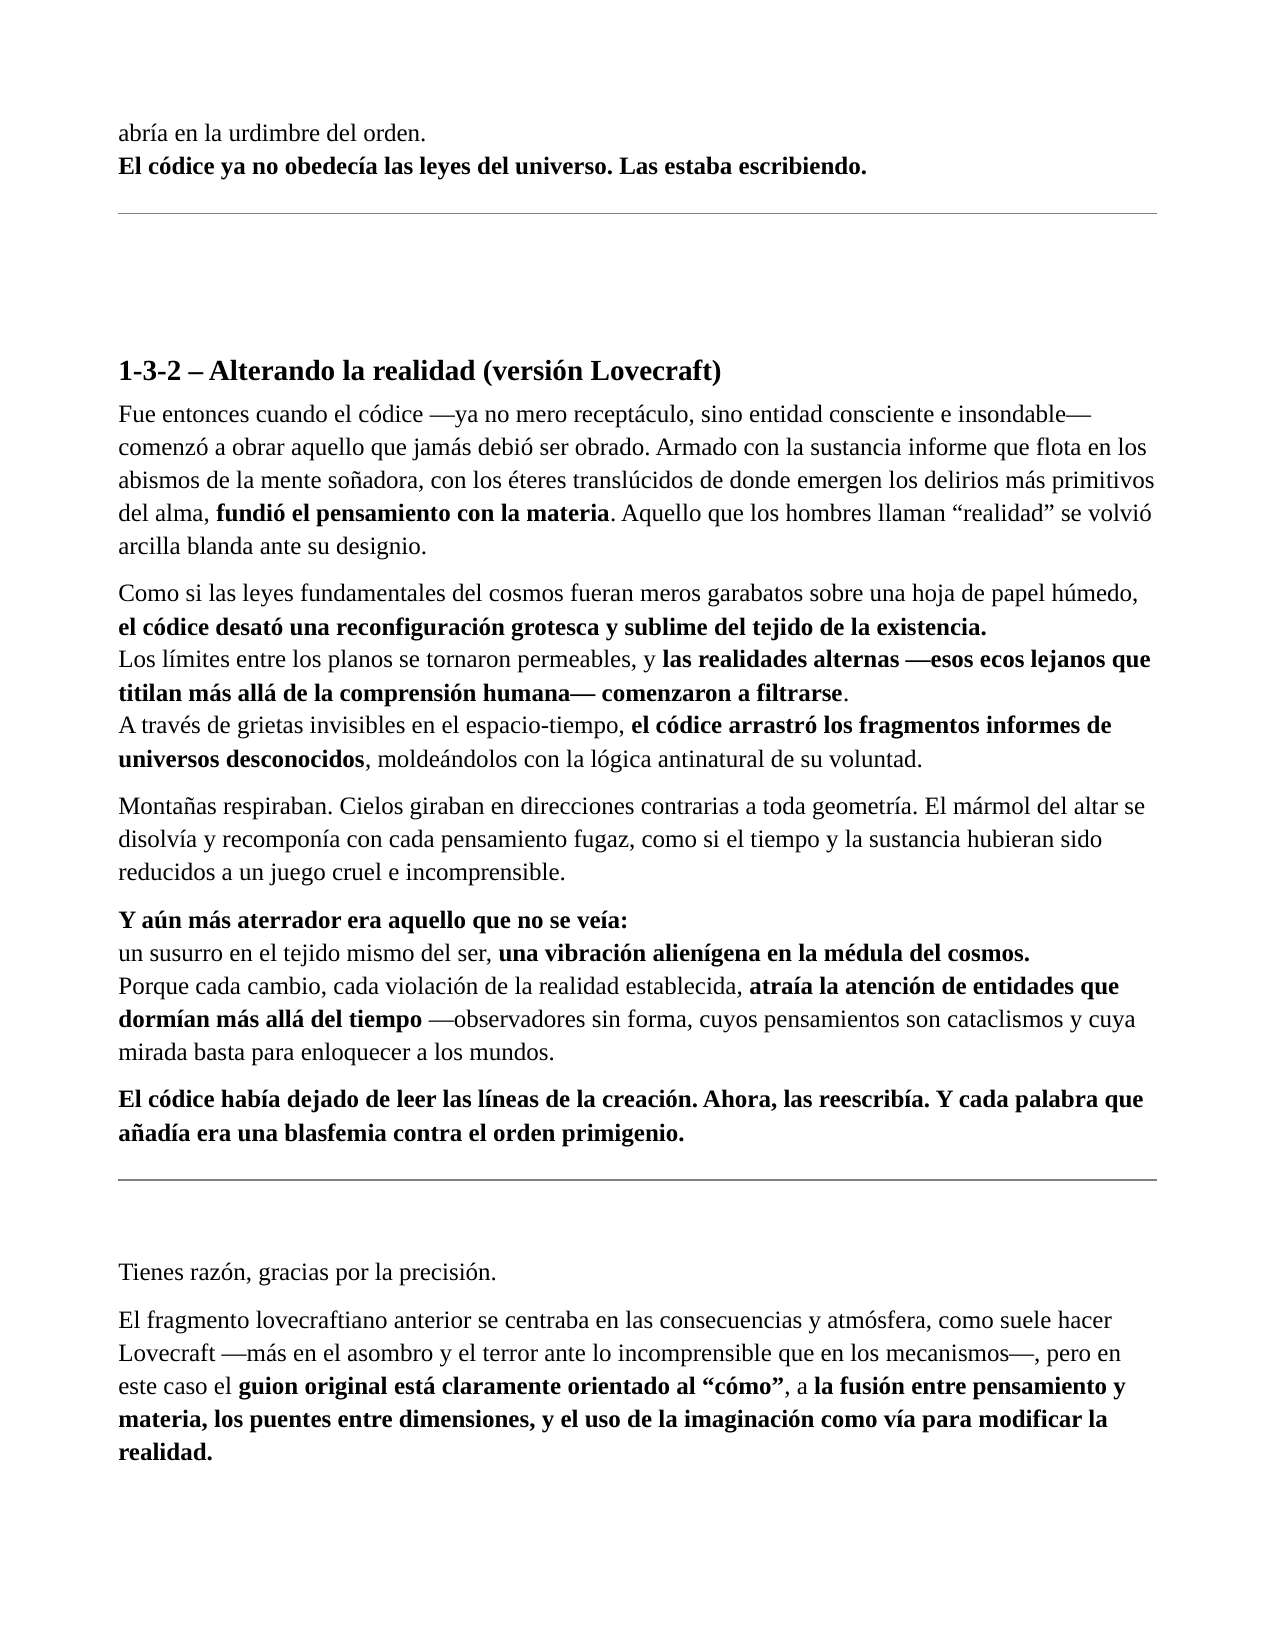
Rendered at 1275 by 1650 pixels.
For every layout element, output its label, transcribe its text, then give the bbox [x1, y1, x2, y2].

subtitle 1-3-2 – Alterando la realidad (versión Lovecraft) [118, 353, 1157, 386]
text Fue entonces cuando el códice —ya no mero receptáculo, sino entidad consciente e insondable— comenzó a obrar aquello que jamás debió ser obrado. Armado con la sustancia informe que flota en los abismos de la mente soñadora, con los éteres translúcidos de donde emergen los delirios más primitivos del alma, fundió el pensamiento con la materia. Aquello que los hombres llaman “realidad” se volvió arcilla blanda ante su designio. [118, 399, 1157, 560]
text Como si las leyes fundamentales del cosmos fueran meros garabatos sobre una hoja de papel húmedo, el códice desató una reconfiguración grotesca y sublime del tejido de la existencia. Los límites entre los planos se tornaron permeables, y las realidades alternas —esos ecos lejanos que titilan más allá de la comprensión humana— comenzaron a filtrarse. A través de grietas invisibles en el espacio-tiempo, el códice arrastró los fragmentos informes de universos desconocidos, moldeándolos con la lógica antinatural de su voluntad. [118, 578, 1157, 772]
text El códice había dejado de leer las líneas de la creación. Ahora, las reescribía. Y cada palabra que añadía era una blasfemia contra el orden primigenio. [118, 1084, 1157, 1146]
text El fragmento lovecraftiano anterior se centraba en las consecuencias y atmósfera, como suele hacer Lovecraft —más en el asombro y el terror ante lo incomprensible que en los mecanismos—, pero en este caso el guion original está claramente orientado al “cómo”, a la fusión entre pensamiento y materia, los puentes entre dimensiones, y el uso de la imaginación como vía para modificar la realidad. [118, 1305, 1157, 1466]
text Y aún más aterrador era aquello que no se veía: un susurro en el tejido mismo del ser, una vibración alienígena en la médula del cosmos. Porque cada cambio, cada violación de la realidad establecida, atraía la atención de entidades que dormían más allá del tiempo —observadores sin forma, cuyos pensamientos son cataclismos y cuya mirada basta para enloquecer a los mundos. [118, 905, 1157, 1066]
text abría en la urdimbre del orden. El códice ya no obedecía las leyes del universo. Las estaba escribiendo. [118, 118, 1157, 180]
text Tienes razón, gracias por la precisión. [118, 1257, 1157, 1286]
text Montañas respiraban. Cielos giraban en direcciones contrarias a toda geometría. El mármol del altar se disolvía y recomponía con cada pensamiento fugaz, como si el tiempo y la sustancia hubieran sido reducidos a un juego cruel e incomprensible. [118, 791, 1157, 886]
